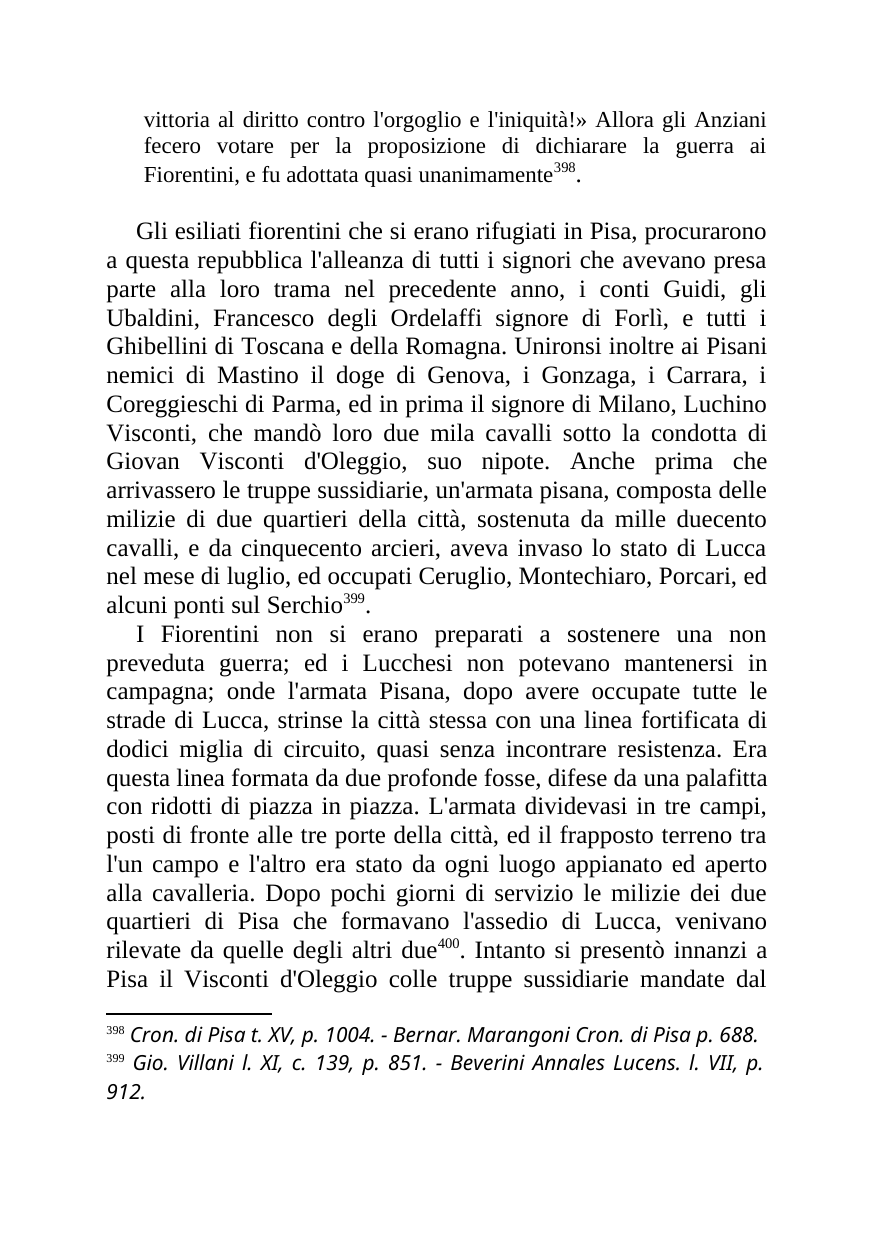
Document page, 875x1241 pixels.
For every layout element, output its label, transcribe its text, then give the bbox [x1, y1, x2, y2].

text I Fiorentini non si erano preparati a sostenere una non preveduta guerra; ed i Lucchesi non potevano mantenersi in campagna; onde l'armata Pisana, dopo avere occupate tutte le strade di Lucca, strinse la città stessa con una linea fortificata di dodici miglia di circuito, quasi senza incontrare resistenza. Era questa linea formata da due profonde fosse, difese da una palafitta con ridotti di piazza in piazza. L'armata dividevasi in tre campi, posti di fronte alle tre porte della città, ed il frapposto terreno tra l'un campo e l'altro era stato da ogni luogo appianato ed aperto alla cavalleria. Dopo pochi giorni di servizio le milizie dei due quartieri di Pisa che formavano l'assedio di Lucca, venivano rilevate da quelle degli altri due. Intanto si presentò innanzi a Pisa il Visconti d'Oleggio colle truppe sussidiarie mandate dal [106, 619, 768, 993]
text Gli esiliati fiorentini che si erano rifugiati in Pisa, procurarono a questa repubblica l'alleanza di tutti i signori che avevano presa parte alla loro trama nel precedente anno, i conti Guidi, gli Ubaldini, Francesco degli Ordelaffi signore di Forlì, e tutti i Ghibellini di Toscana e della Romagna. Unironsi inoltre ai Pisani nemici di Mastino il doge di Genova, i Gonzaga, i Carrara, i Coreggieschi di Parma, ed in prima il signore di Milano, Luchino Visconti, che mandò loro due mila cavalli sotto la condotta di Giovan Visconti d'Oleggio, suo nipote. Anche prima che arrivassero le truppe sussidiarie, un'armata pisana, composta delle milizie di due quartieri della città, sostenuta da mille duecento cavalli, e da cinquecento arcieri, aveva invaso lo stato di Lucca nel mese di luglio, ed occupati Ceruglio, Montechiaro, Porcari, ed alcuni ponti sul Serchio. [106, 216, 768, 619]
text vittoria al diritto contro l'orgoglio e l'iniquità!» Allora gli Anziani fecero votare per la proposizione di dichiarare la guerra ai Fiorentini, e fu adottata quasi unanimamente. [144, 106, 768, 188]
text Gio. Villani l. XI, c. 139, p. 851. - Beverini Annales Lucens. l. VII, p. 912. [106, 1048, 768, 1105]
text Cron. di Pisa t. XV, p. 1004. - Bernar. Marangoni Cron. di Pisa p. 688. [106, 1020, 768, 1048]
